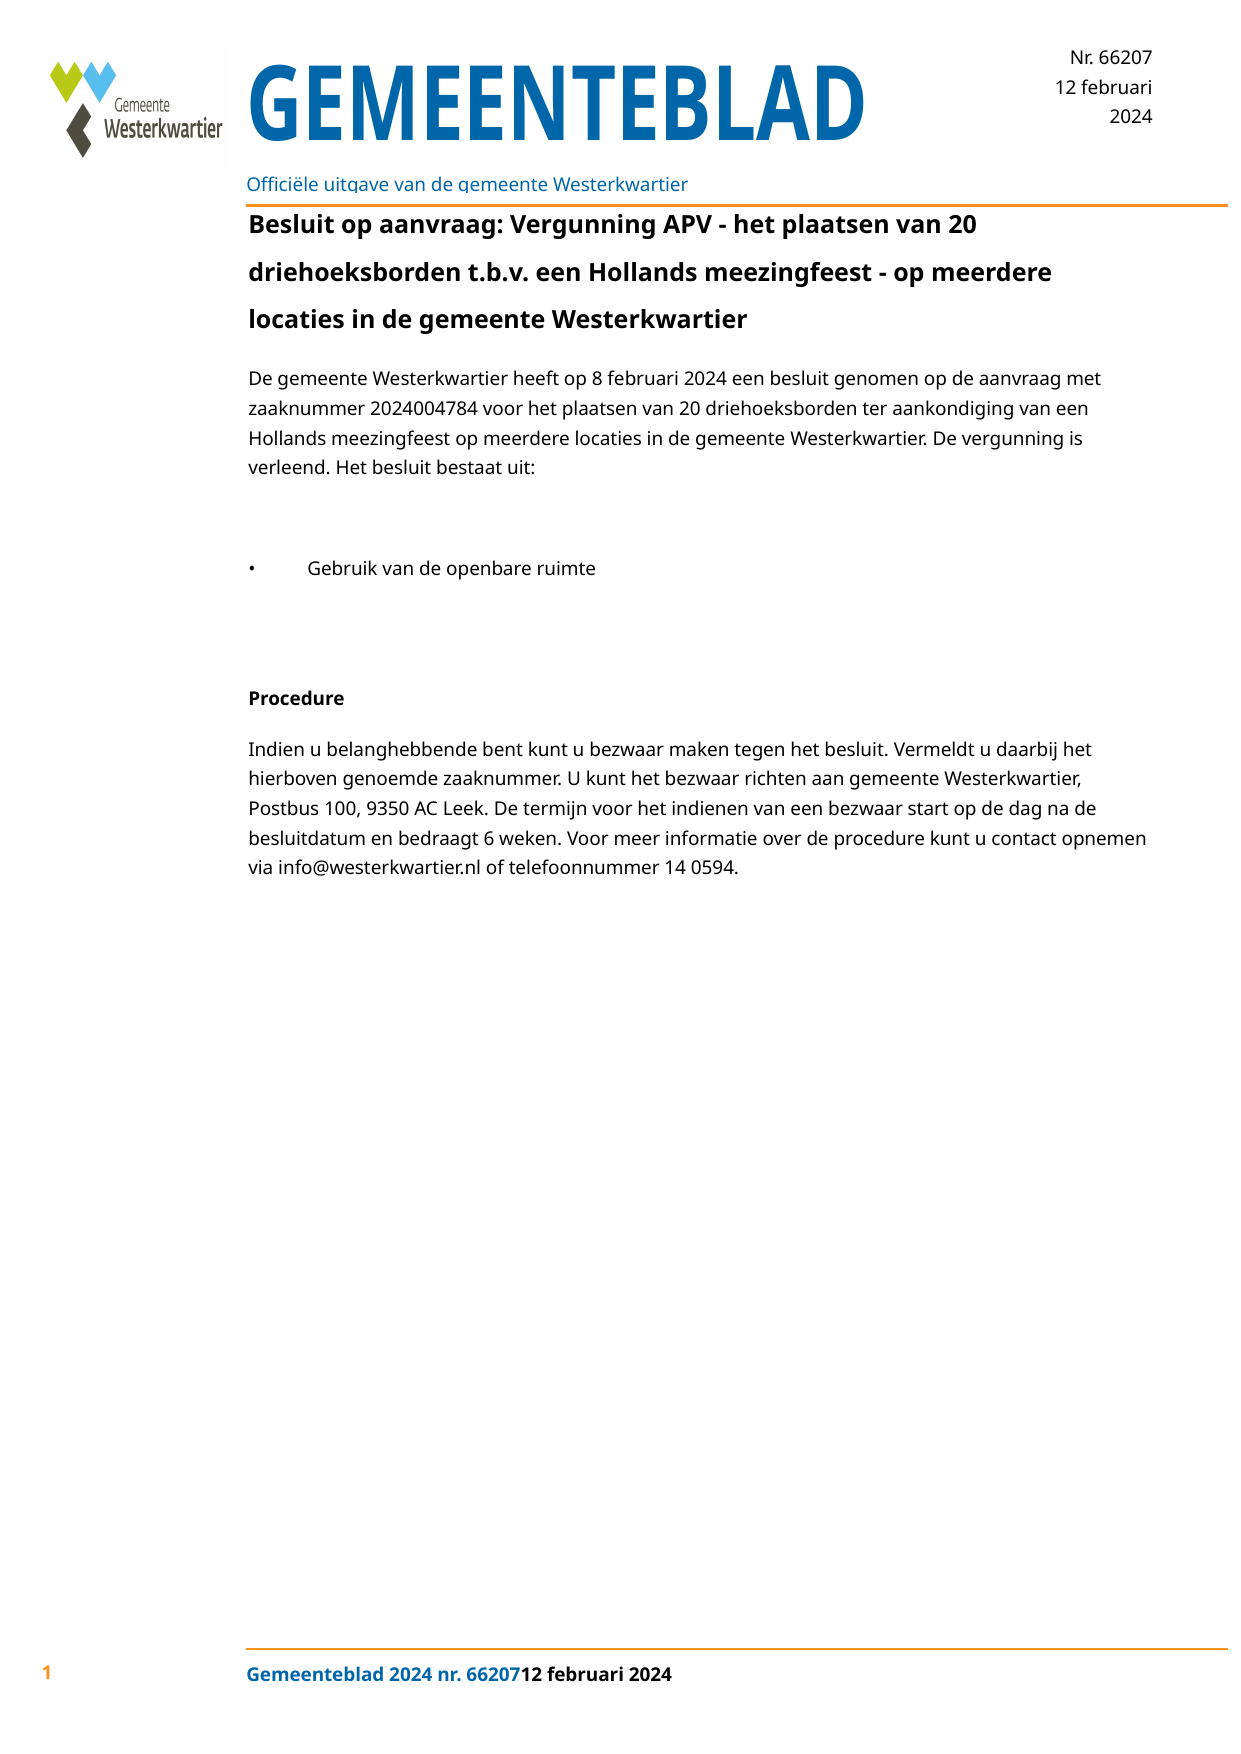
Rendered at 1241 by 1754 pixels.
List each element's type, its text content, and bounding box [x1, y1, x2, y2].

picture [41, 47, 231, 172]
text Procedure [248, 686, 1152, 711]
text Indien u belanghebbende bent kunt u bezwaar maken tegen het besluit. Vermeldt u daarbij het hierboven genoemde zaaknummer. U kunt het bezwaar richten aan gemeente Westerkwartier, Postbus 100, 9350 AC Leek. De termijn voor het indienen van een bezwaar start op de dag na de besluitdatum en bedraagt 6 weken. Voor meer informatie over de procedure kunt u contact opnemen via info@westerkwartier.nl of telefoonnummer 14 0594. [248, 736, 1152, 880]
text De gemeente Westerkwartier heeft op 8 februari 2024 een besluit genomen op de aanvraag met zaaknummer 2024004784 voor het plaatsen van 20 driehoeksborden ter aankondiging van een Hollands meezingfeest op meerdere locaties in de gemeente Westerkwartier. De vergunning is verleend. Het besluit bestaat uit: [248, 366, 1152, 480]
text Besluit op aanvraag: Vergunning APV - het plaatsen van 20 driehoeksborden t.b.v. een Hollands meezingfeest - op meerdere locaties in de gemeente Westerkwartier [248, 207, 1152, 336]
list Gebruik van de openbare ruimte [248, 555, 1152, 581]
